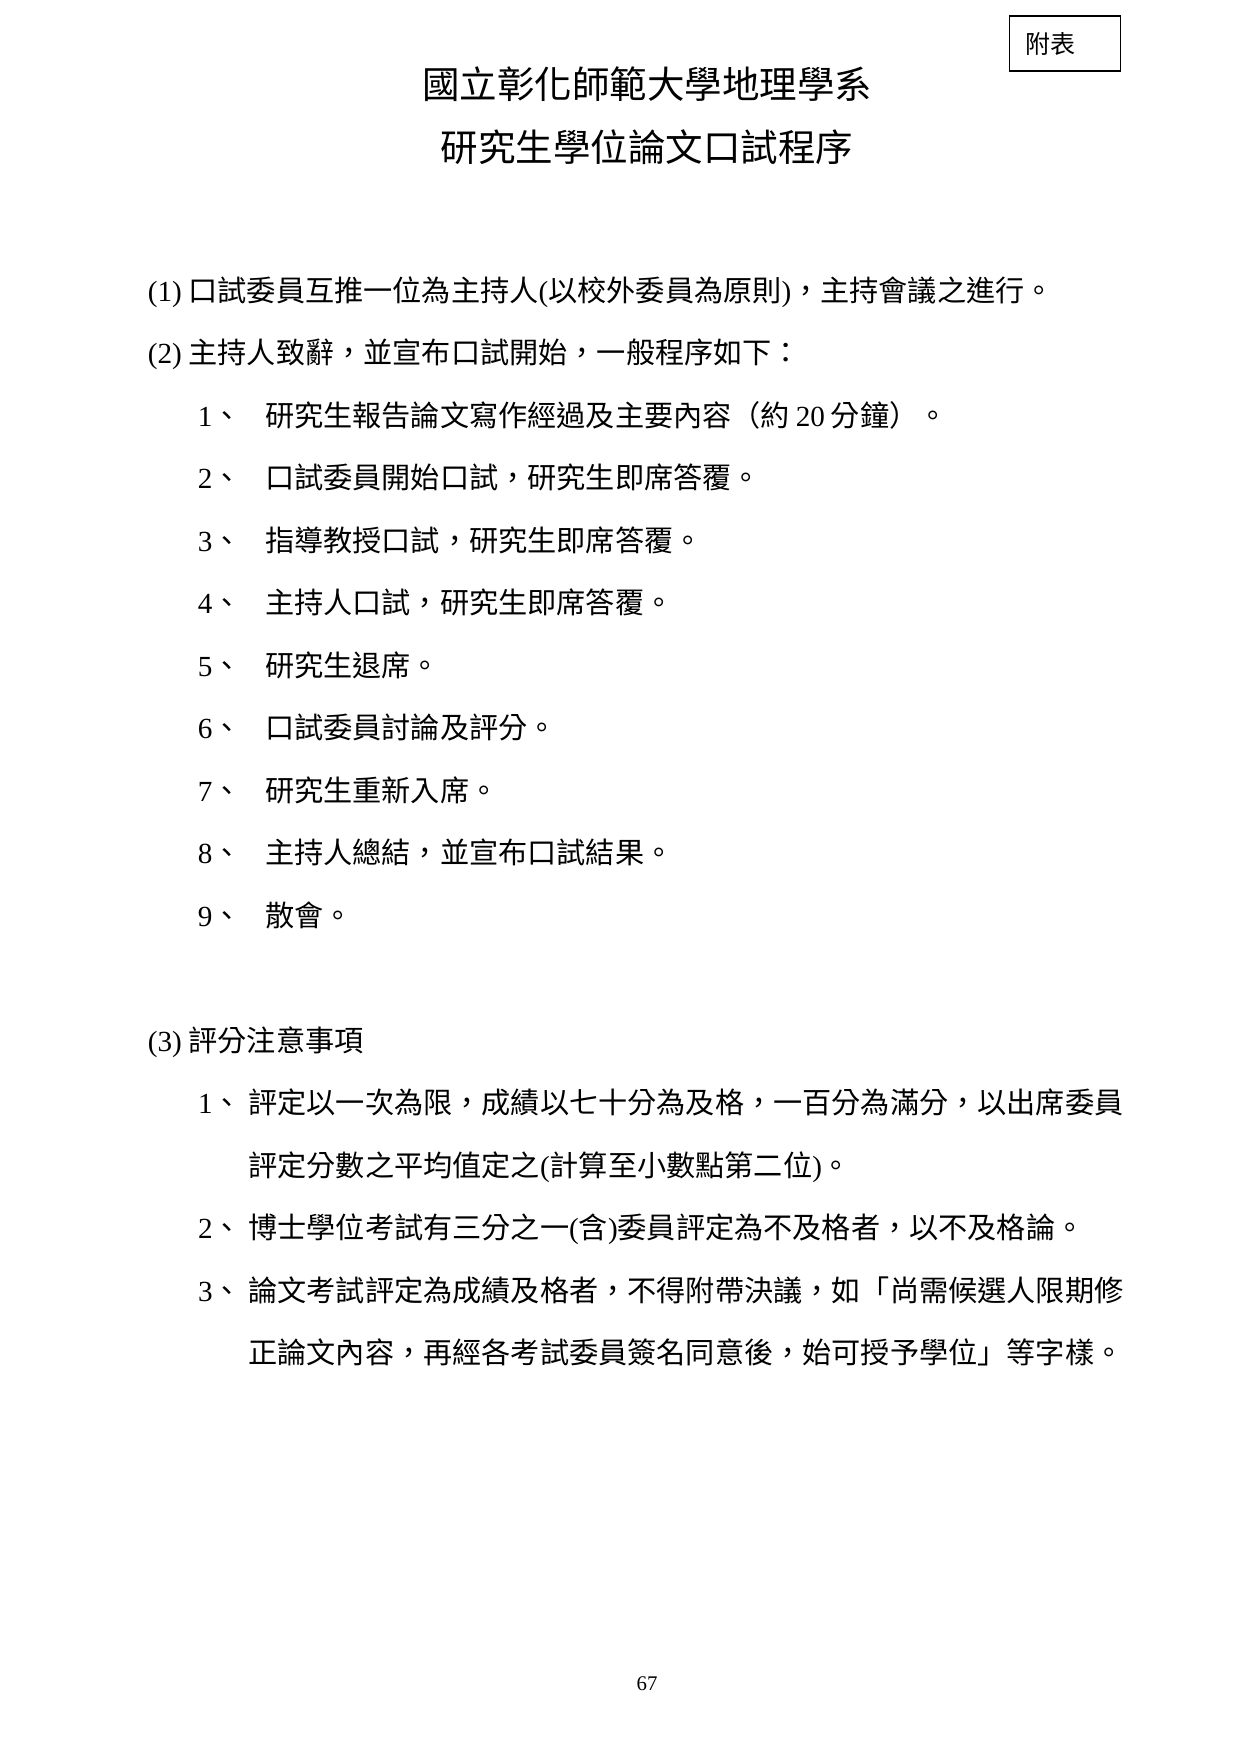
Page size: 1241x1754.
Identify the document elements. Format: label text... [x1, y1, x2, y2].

list 研究生退席。 [198, 622, 1146, 684]
list 主持人總結，並宣布口試結果。 [198, 809, 1146, 872]
list 評分注意事項 [148, 997, 1146, 1059]
list 主持人致辭，並宣布口試開始，一般程序如下： [148, 309, 1146, 372]
text 研究生學位論文口試程序 [148, 103, 1146, 165]
list 口試委員開始口試，研究生即席答覆。 [198, 434, 1146, 497]
list 口試委員討論及評分。 [198, 684, 1146, 747]
list 口試委員互推一位為主持人(以校外委員為原則)，主持會議之進行。 [148, 247, 1146, 309]
list 主持人口試，研究生即席答覆。 [198, 559, 1146, 622]
list 論文考試評定為成績及格者，不得附帶決議，如「尚需候選人限期修正論文內容，再經各考試委員簽名同意後，始可授予學位」等字樣。 [198, 1247, 1146, 1372]
list 博士學位考試有三分之一(含)委員評定為不及格者，以不及格論。 [198, 1184, 1146, 1247]
text [1010, 17, 1120, 70]
list 散會。 [198, 872, 1146, 934]
list 評定以一次為限，成績以七十分為及格，一百分為滿分，以出席委員評定分數之平均值定之(計算至小數點第二位)。 [198, 1059, 1146, 1184]
text 國立彰化師範大學地理學系 [148, 40, 1146, 103]
list 研究生報告論文寫作經過及主要內容（約20分鐘）。 [198, 372, 1146, 434]
list 研究生重新入席。 [198, 747, 1146, 809]
list 指導教授口試，研究生即席答覆。 [198, 497, 1146, 559]
text 附表23 [1025, 24, 1104, 63]
